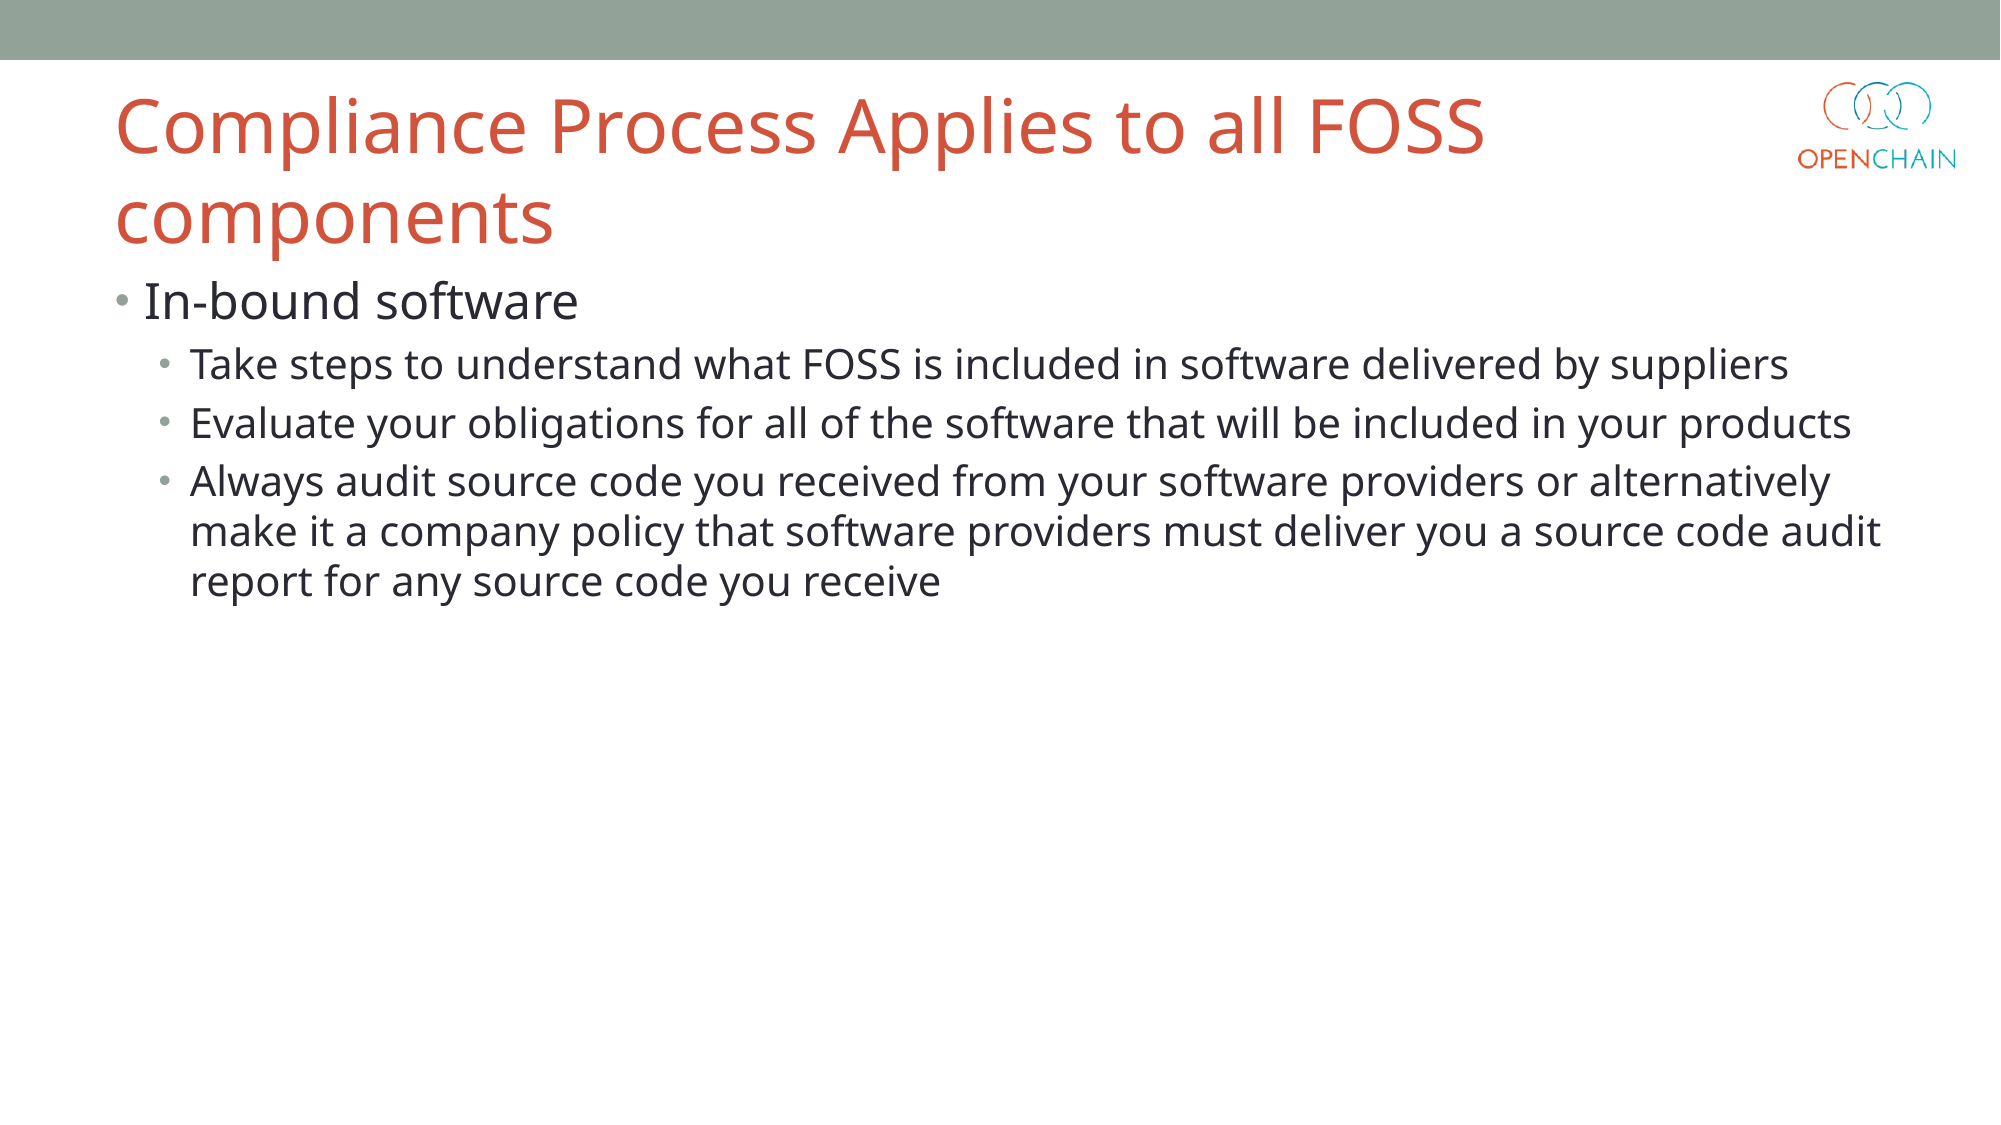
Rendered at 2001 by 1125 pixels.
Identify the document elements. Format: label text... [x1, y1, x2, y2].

text_box In-bound software Take steps to understand what FOSS is included in software delivered by suppliers Evaluate your obligations for all of the software that will be included in your products Always audit source code you received from your software providers or alternatively make it a company policy that software providers must deliver you a source code audit report for any source code you receive [99, 262, 1900, 898]
text_box Compliance Process Applies to all FOSS components [99, 87, 1900, 250]
picture [1798, 82, 1955, 169]
